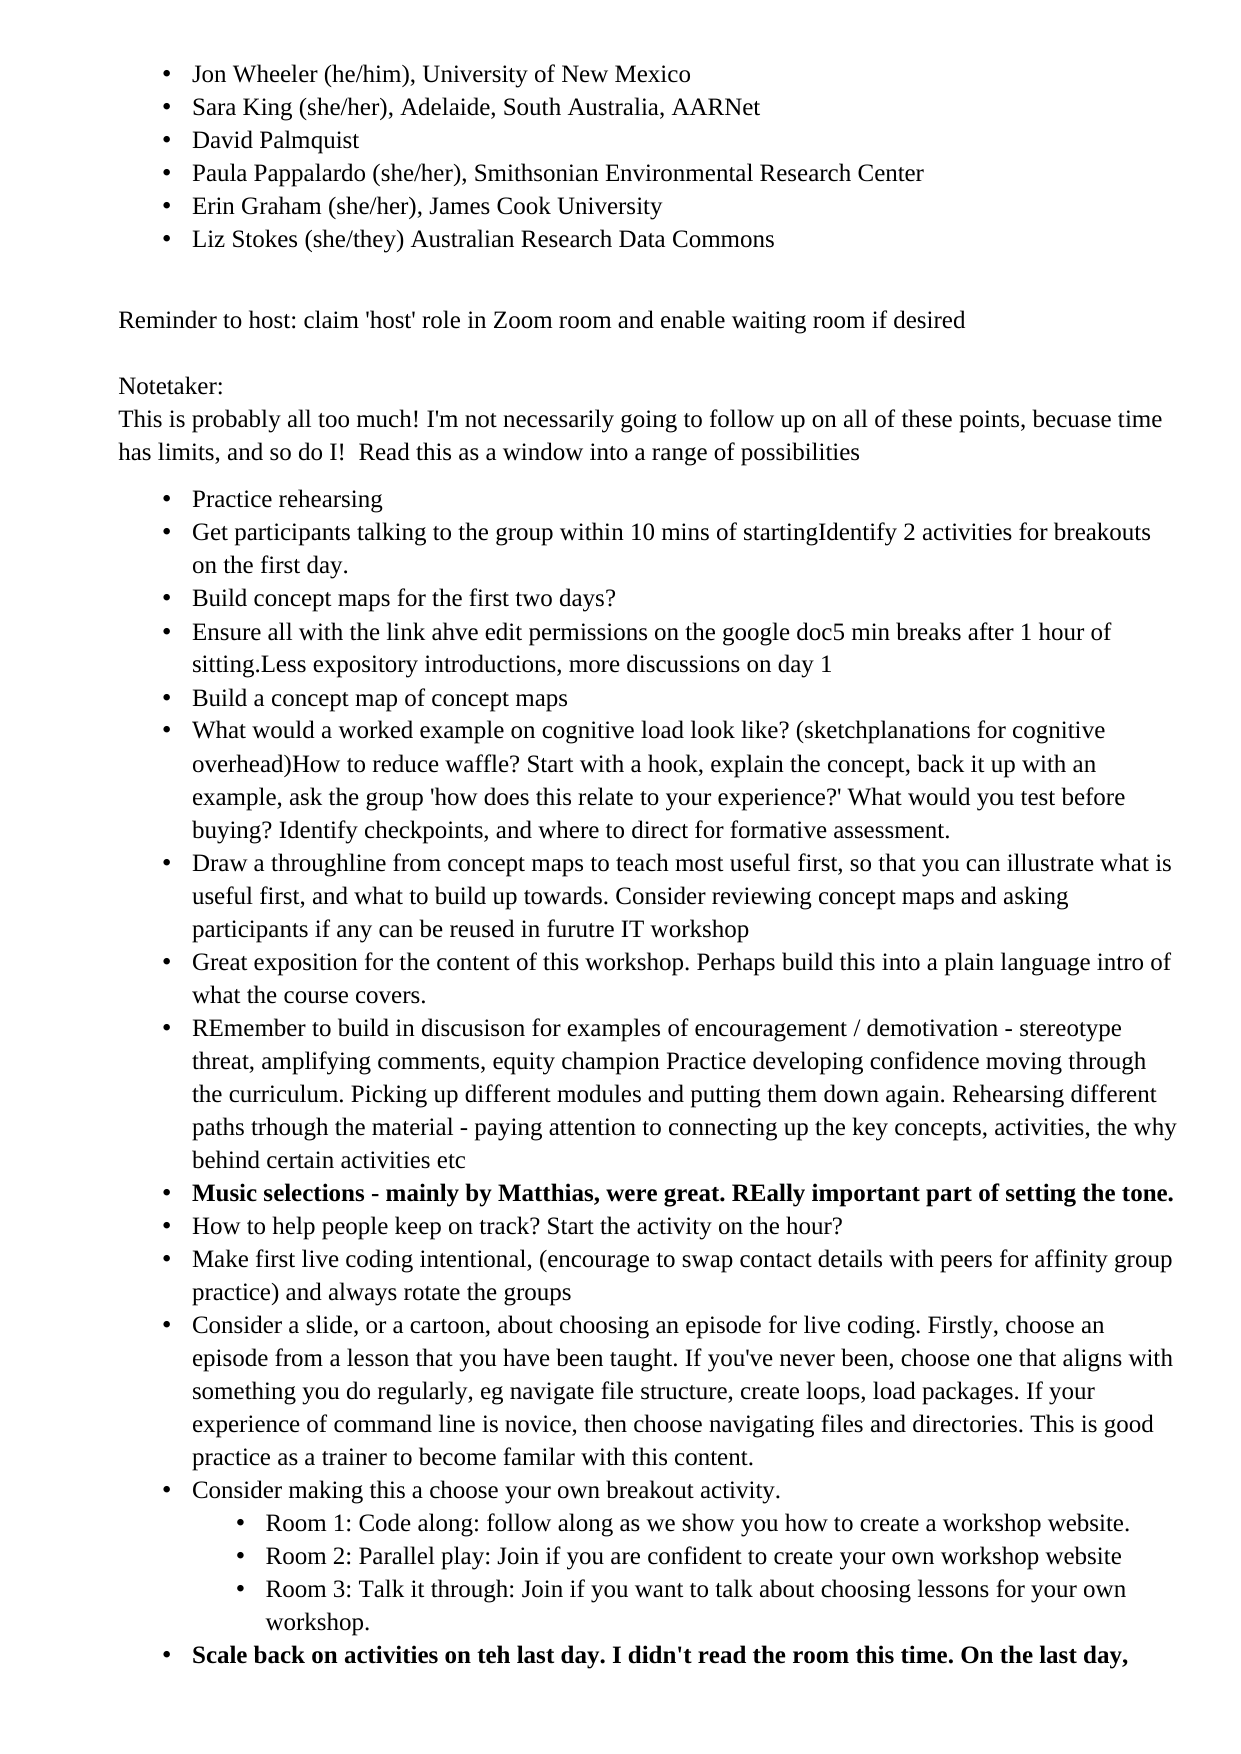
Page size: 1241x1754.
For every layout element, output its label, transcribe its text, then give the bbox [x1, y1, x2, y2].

text Reminder to host: claim 'host' role in Zoom room and enable waiting room if desired Notetaker: This is probably all too much! I'm not necessarily going to follow up on all of these points, becuase time has limits, and so do I! Read this as a window into a range of possibilities [118, 272, 1181, 466]
list Consider making this a choose your own breakout activity. [162, 1475, 1181, 1504]
list Draw a throughline from concept maps to teach most useful first, so that you can illustrate what is useful first, and what to build up towards. Consider reviewing concept maps and asking participants if any can be reused in furutre IT workshop [162, 848, 1181, 942]
list Erin Graham (she/her), James Cook University [162, 191, 1181, 220]
list Room 3: Talk it through: Join if you want to talk about choosing lessons for your own workshop. [236, 1574, 1181, 1636]
list David Palmquist [162, 125, 1181, 154]
list Build concept maps for the first two days? [162, 583, 1181, 612]
list Jon Wheeler (he/him), University of New Mexico [162, 59, 1181, 88]
list Practice rehearsing [162, 484, 1181, 513]
list Consider a slide, or a cartoon, about choosing an episode for live coding. Firstly, choose an episode from a lesson that you have been taught. If you've never been, choose one that aligns with something you do regularly, eg navigate file structure, create loops, load packages. If your experience of command line is novice, then choose navigating files and directories. This is good practice as a trainer to become familar with this content. [162, 1310, 1181, 1471]
list What would a worked example on cognitive load look like? (sketchplanations for cognitive overhead)How to reduce waffle? Start with a hook, explain the concept, back it up with an example, ask the group 'how does this relate to your experience?' What would you test before buying? Identify checkpoints, and where to direct for formative assessment. [162, 716, 1181, 843]
list Music selections - mainly by Matthias, were great. REally important part of setting the tone. [162, 1178, 1181, 1207]
list Build a concept map of concept maps [162, 683, 1181, 711]
list Get participants talking to the group within 10 mins of startingIdentify 2 activities for breakouts on the first day. [162, 517, 1181, 579]
list How to help people keep on track? Start the activity on the hour? [162, 1211, 1181, 1240]
list Room 2: Parallel play: Join if you are confident to create your own workshop website [236, 1541, 1181, 1570]
list Room 1: Code along: follow along as we show you how to create a workshop website. [236, 1508, 1181, 1537]
list Sara King (she/her), Adelaide, South Australia, AARNet [162, 92, 1181, 121]
list Liz Stokes (she/they) Australian Research Data Commons [162, 224, 1181, 253]
list Paula Pappalardo (she/her), Smithsonian Environmental Research Center [162, 158, 1181, 187]
list Scale back on activities on teh last day. I didn't read the room this time. On the last day, [162, 1640, 1181, 1669]
list REmember to build in discusison for examples of encouragement / demotivation - stereotype threat, amplifying comments, equity champion Practice developing confidence moving through the curriculum. Picking up different modules and putting them down again. Rehearsing different paths trhough the material - paying attention to connecting up the key concepts, activities, the why behind certain activities etc [162, 1013, 1181, 1174]
list Great exposition for the content of this workshop. Perhaps build this into a plain language intro of what the course covers. [162, 947, 1181, 1008]
list Make first live coding intentional, (encourage to swap contact details with peers for affinity group practice) and always rotate the groups [162, 1244, 1181, 1306]
list Ensure all with the link ahve edit permissions on the google doc5 min breaks after 1 hour of sitting.Less expository introductions, more discussions on day 1 [162, 617, 1181, 678]
